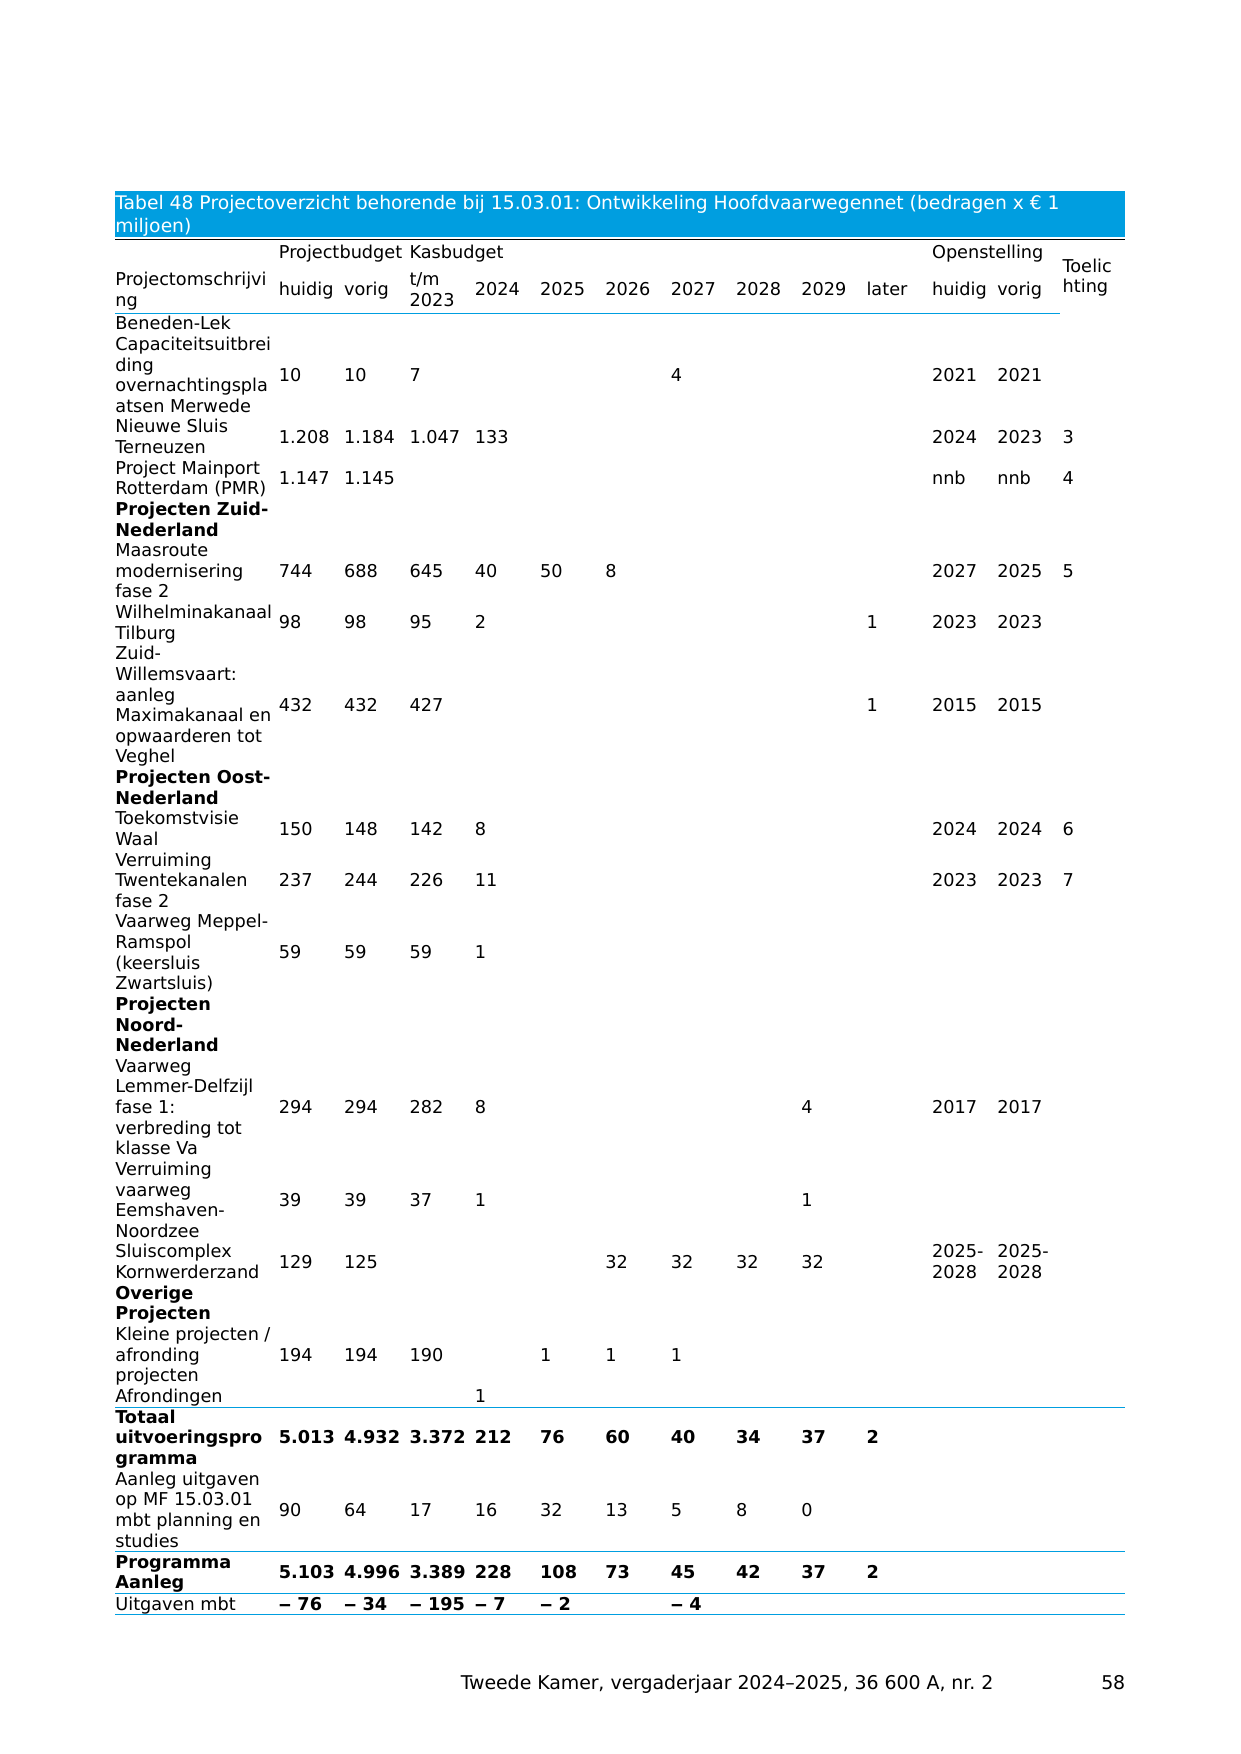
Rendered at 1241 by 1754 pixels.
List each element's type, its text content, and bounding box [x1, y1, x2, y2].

table_cell [537, 767, 602, 808]
table_cell [537, 1056, 602, 1159]
table_cell 5 [668, 1469, 733, 1551]
table_cell vorig [341, 266, 406, 313]
table_cell 2 [864, 1408, 929, 1469]
table_cell [733, 994, 798, 1056]
table_cell nnb [929, 458, 994, 499]
table_cell 37 [798, 1552, 863, 1593]
table_cell Overige Projecten [115, 1283, 276, 1324]
table_cell [472, 334, 537, 416]
table_cell 73 [602, 1552, 668, 1593]
table_cell 133 [472, 416, 537, 458]
table_cell ‒ 2 [537, 1594, 602, 1614]
table_cell 98 [341, 602, 406, 643]
table_cell [341, 767, 406, 808]
table_cell [668, 416, 733, 458]
table_cell [1060, 1594, 1125, 1614]
table_cell Sluiscomplex Kornwerderzand [115, 1241, 276, 1283]
table_cell 17 [406, 1469, 472, 1551]
table_cell [668, 767, 733, 808]
table_cell [1060, 994, 1125, 1056]
table_cell 1 [472, 911, 537, 994]
table_cell [733, 416, 798, 458]
table_cell [668, 911, 733, 994]
table_cell [864, 808, 929, 849]
table_cell Project Mainport Rotterdam (PMR) [115, 458, 276, 499]
table_cell 2027 [668, 266, 733, 313]
table_cell [733, 499, 798, 540]
table_cell 59 [406, 911, 472, 994]
table_cell [733, 314, 798, 334]
table_cell [1060, 1241, 1125, 1283]
table_cell [994, 1159, 1059, 1241]
table_cell 3.389 [406, 1552, 472, 1593]
table_cell [994, 1283, 1059, 1324]
table_cell [929, 911, 994, 994]
table_cell 5.103 [276, 1552, 341, 1593]
table_cell [668, 1283, 733, 1324]
table_cell [1060, 1056, 1125, 1159]
table_cell [472, 314, 537, 334]
table_cell 95 [406, 602, 472, 643]
table_cell [602, 458, 668, 499]
table_cell [864, 911, 929, 994]
table_cell [1060, 1386, 1125, 1406]
table_cell [1060, 334, 1125, 416]
table_cell [602, 1056, 668, 1159]
table_cell 8 [602, 540, 668, 602]
table_cell [472, 1283, 537, 1324]
table_cell [994, 994, 1059, 1056]
table_cell 4.996 [341, 1552, 406, 1593]
table_cell [798, 1594, 863, 1614]
table_cell Nieuwe Sluis Terneuzen [115, 416, 276, 458]
table_cell 98 [276, 602, 341, 643]
table_cell [668, 499, 733, 540]
table_cell 10 [276, 334, 341, 416]
table_cell 212 [472, 1408, 537, 1469]
table_cell Kleine projecten / afronding projecten [115, 1324, 276, 1386]
table_cell [472, 994, 537, 1056]
table_cell [994, 1594, 1059, 1614]
table_cell [115, 240, 276, 266]
table_cell 2 [472, 602, 537, 643]
table_cell [602, 911, 668, 994]
table_cell [602, 1386, 668, 1406]
table_cell Programma Aanleg [115, 1552, 276, 1593]
table_cell 39 [276, 1159, 341, 1241]
table_cell 150 [276, 808, 341, 849]
table_cell [406, 1283, 472, 1324]
table_cell [994, 1386, 1059, 1406]
table_cell 40 [472, 540, 537, 602]
table_cell [472, 1241, 537, 1283]
table_cell [537, 416, 602, 458]
table_cell [537, 994, 602, 1056]
table_cell [733, 1056, 798, 1159]
table_cell Projectomschrijving [115, 266, 276, 313]
table_cell [668, 602, 733, 643]
table_cell [602, 416, 668, 458]
table_cell [537, 602, 602, 643]
table_cell [929, 1408, 994, 1469]
table_cell ‒ 7 [472, 1594, 537, 1614]
table_cell [733, 911, 798, 994]
table_cell 8 [733, 1469, 798, 1551]
table_cell [602, 1159, 668, 1241]
table_cell 59 [276, 911, 341, 994]
table_cell [733, 334, 798, 416]
table_cell 32 [537, 1469, 602, 1551]
table_cell 432 [276, 643, 341, 767]
table_cell [929, 1469, 994, 1551]
table_cell 688 [341, 540, 406, 602]
table_cell [341, 994, 406, 1056]
table_cell [994, 911, 1059, 994]
table_cell [798, 602, 863, 643]
table_cell 6 [1060, 808, 1125, 849]
table_cell ‒ 34 [341, 1594, 406, 1614]
table_cell [406, 499, 472, 540]
table_cell Wilhelminakanaal Tilburg [115, 602, 276, 643]
table_cell [472, 1324, 537, 1386]
table_cell [406, 314, 472, 334]
table_cell Aanleg uitgaven op MF 15.03.01 mbt planning en studies [115, 1469, 276, 1551]
table_cell vorig [994, 266, 1059, 313]
table_cell [602, 767, 668, 808]
table_cell [864, 1241, 929, 1283]
table_cell [341, 1386, 406, 1406]
table_cell 237 [276, 850, 341, 911]
table_cell 3 [1060, 416, 1125, 458]
table_cell [929, 499, 994, 540]
table_cell 4 [798, 1056, 863, 1159]
table_cell [602, 1283, 668, 1324]
table_cell Maasroute modernisering fase 2 [115, 540, 276, 602]
table_cell [864, 1386, 929, 1406]
table_cell [537, 1386, 602, 1406]
table_cell [668, 314, 733, 334]
table_cell [602, 602, 668, 643]
table_cell 32 [733, 1241, 798, 1283]
table_cell 3.372 [406, 1408, 472, 1469]
table_cell [798, 1386, 863, 1406]
table_cell [864, 1159, 929, 1241]
table_cell [798, 767, 863, 808]
table_cell [798, 416, 863, 458]
table_cell 1 [472, 1386, 537, 1406]
table_cell [472, 643, 537, 767]
table_cell Afrondingen [115, 1386, 276, 1406]
table_cell huidig [929, 266, 994, 313]
table_cell 2023 [994, 416, 1059, 458]
table_cell [668, 1159, 733, 1241]
table_cell Verruiming Twentekanalen fase 2 [115, 850, 276, 911]
table_cell [537, 850, 602, 911]
table_cell 1 [537, 1324, 602, 1386]
table_cell 2017 [929, 1056, 994, 1159]
table_cell [994, 499, 1059, 540]
table_cell [668, 643, 733, 767]
table_cell 1 [864, 602, 929, 643]
table_cell 148 [341, 808, 406, 849]
table_cell [798, 314, 863, 334]
table_cell 50 [537, 540, 602, 602]
table_cell 10 [341, 334, 406, 416]
table_cell [733, 458, 798, 499]
table_cell 2023 [994, 602, 1059, 643]
table_cell [472, 458, 537, 499]
table_cell [929, 1386, 994, 1406]
table_cell 1 [602, 1324, 668, 1386]
table_cell [406, 1386, 472, 1406]
table_cell 125 [341, 1241, 406, 1283]
table_cell [1060, 1469, 1125, 1551]
table_cell [994, 1408, 1059, 1469]
table_cell [276, 1386, 341, 1406]
table_cell [798, 334, 863, 416]
table_cell [1060, 1552, 1125, 1593]
table_cell 2025 [994, 540, 1059, 602]
table_cell [602, 499, 668, 540]
table_cell [276, 767, 341, 808]
table_cell [864, 1469, 929, 1551]
table_cell [602, 334, 668, 416]
table_cell 2021 [994, 334, 1059, 416]
table_cell [1060, 767, 1125, 808]
table_cell Projecten Noord-Nederland [115, 994, 276, 1056]
table_cell nnb [994, 458, 1059, 499]
table_cell Zuid-Willemsvaart: aanleg Maximakanaal en opwaarderen tot Veghel [115, 643, 276, 767]
table_cell 2023 [929, 850, 994, 911]
table_cell Beneden-Lek [115, 314, 276, 334]
table_cell [276, 1283, 341, 1324]
table_cell 190 [406, 1324, 472, 1386]
table_cell Verruiming vaarweg Eemshaven-Noordzee [115, 1159, 276, 1241]
table_cell [864, 1324, 929, 1386]
table_cell [406, 994, 472, 1056]
table_cell [994, 767, 1059, 808]
table_cell 1 [668, 1324, 733, 1386]
table_cell 0 [798, 1469, 863, 1551]
table_cell [929, 1324, 994, 1386]
table_cell [733, 1159, 798, 1241]
table_cell 5.013 [276, 1408, 341, 1469]
table_cell 39 [341, 1159, 406, 1241]
table_cell [406, 1241, 472, 1283]
table_cell Capaciteitsuitbreiding overnachtingsplaatsen Merwede [115, 334, 276, 416]
table_cell ‒ 76 [276, 1594, 341, 1614]
table_cell 2024 [929, 416, 994, 458]
table_cell [994, 314, 1059, 334]
table_cell 1 [798, 1159, 863, 1241]
table_cell 32 [798, 1241, 863, 1283]
table_cell [668, 458, 733, 499]
table_cell Vaarweg Lemmer-Delfzijl fase 1: verbreding tot klasse Va [115, 1056, 276, 1159]
table_cell 2025-2028 [994, 1241, 1059, 1283]
table_cell [733, 1594, 798, 1614]
table_cell 226 [406, 850, 472, 911]
table_cell Vaarweg Meppel-Ramspol (keersluis Zwartsluis) [115, 911, 276, 994]
table_cell 2026 [602, 266, 668, 313]
table_cell [602, 850, 668, 911]
table_cell 7 [1060, 850, 1125, 911]
table_cell [602, 994, 668, 1056]
table_cell [864, 334, 929, 416]
table_cell [1060, 1408, 1125, 1469]
table_cell 13 [602, 1469, 668, 1551]
table_cell Openstelling [929, 240, 1059, 266]
table_cell 4 [668, 334, 733, 416]
table_cell 142 [406, 808, 472, 849]
table_cell [929, 1159, 994, 1241]
table_cell [1060, 1324, 1125, 1386]
table_cell [602, 314, 668, 334]
table_cell 4 [1060, 458, 1125, 499]
table_cell [798, 643, 863, 767]
table_cell 294 [341, 1056, 406, 1159]
table_cell 129 [276, 1241, 341, 1283]
table_cell 11 [472, 850, 537, 911]
table_cell 32 [602, 1241, 668, 1283]
table_cell 16 [472, 1469, 537, 1551]
table_cell 2023 [929, 602, 994, 643]
table_cell later [864, 266, 929, 313]
table_cell 45 [668, 1552, 733, 1593]
table_cell 2023 [994, 850, 1059, 911]
table_cell [798, 1283, 863, 1324]
table_cell 2025 [537, 266, 602, 313]
table_cell 2024 [994, 808, 1059, 849]
table_cell Projectbudget [276, 240, 406, 266]
table_cell 2024 [472, 266, 537, 313]
table_cell [864, 314, 929, 334]
table_cell [341, 1283, 406, 1324]
table_cell [798, 1324, 863, 1386]
table_cell [994, 1552, 1059, 1593]
table_cell 2 [864, 1552, 929, 1593]
table_cell [733, 643, 798, 767]
table_cell 2015 [929, 643, 994, 767]
table_cell Uitgaven mbt [115, 1594, 276, 1614]
table_cell [537, 499, 602, 540]
table_cell 194 [276, 1324, 341, 1386]
table_cell [994, 1469, 1059, 1551]
table_cell [733, 808, 798, 849]
table_cell 1 [864, 643, 929, 767]
table_cell [864, 1283, 929, 1324]
table_cell 1.147 [276, 458, 341, 499]
table_cell 645 [406, 540, 472, 602]
table_cell ‒ 195 [406, 1594, 472, 1614]
table_cell [537, 1283, 602, 1324]
table_cell [798, 540, 863, 602]
table_cell [668, 540, 733, 602]
table_cell 7 [406, 334, 472, 416]
table_cell 108 [537, 1552, 602, 1593]
table_cell 744 [276, 540, 341, 602]
table_cell 2027 [929, 540, 994, 602]
table_cell [864, 850, 929, 911]
table_cell [602, 643, 668, 767]
table_cell ‒ 4 [668, 1594, 733, 1614]
table_cell Projecten Oost-Nederland [115, 767, 276, 808]
table_cell 2029 [798, 266, 863, 313]
table_cell 1.208 [276, 416, 341, 458]
table_cell [537, 1241, 602, 1283]
table_cell [472, 499, 537, 540]
table_cell [1060, 643, 1125, 767]
table_cell Kasbudget [406, 240, 929, 266]
table_cell 2021 [929, 334, 994, 416]
table_cell [537, 1159, 602, 1241]
table_cell [1060, 602, 1125, 643]
table_cell 37 [798, 1408, 863, 1469]
table_cell 64 [341, 1469, 406, 1551]
table_cell [537, 458, 602, 499]
table_cell Toekomstvisie Waal [115, 808, 276, 849]
table_cell [798, 994, 863, 1056]
table_cell [1060, 1159, 1125, 1241]
table_cell 294 [276, 1056, 341, 1159]
table_cell 2017 [994, 1056, 1059, 1159]
table_cell [668, 1386, 733, 1406]
table_cell 1.145 [341, 458, 406, 499]
table_cell 5 [1060, 540, 1125, 602]
table_cell [276, 314, 341, 334]
table_cell [929, 1594, 994, 1614]
table_cell [929, 1552, 994, 1593]
table_cell 282 [406, 1056, 472, 1159]
table_cell [537, 314, 602, 334]
table_cell [733, 767, 798, 808]
table_cell [733, 540, 798, 602]
table_cell [472, 767, 537, 808]
table_cell [276, 499, 341, 540]
table_cell [668, 808, 733, 849]
table_cell [602, 1594, 668, 1614]
table_cell 59 [341, 911, 406, 994]
table_cell [864, 540, 929, 602]
table_cell 427 [406, 643, 472, 767]
table_cell [733, 1386, 798, 1406]
table_cell t/m 2023 [406, 266, 472, 313]
table_cell [537, 808, 602, 849]
table_cell [537, 911, 602, 994]
table_cell [537, 334, 602, 416]
table_cell 2025-2028 [929, 1241, 994, 1283]
table_cell [864, 994, 929, 1056]
table_cell [864, 767, 929, 808]
table_cell 2024 [929, 808, 994, 849]
table_cell 34 [733, 1408, 798, 1469]
table_cell [798, 458, 863, 499]
table_cell [798, 911, 863, 994]
table_cell Projecten Zuid-Nederland [115, 499, 276, 540]
table_cell 4.932 [341, 1408, 406, 1469]
table_cell [733, 602, 798, 643]
table_cell [864, 458, 929, 499]
table_cell Toelichting [1060, 240, 1125, 313]
table_cell [668, 1056, 733, 1159]
table_cell [929, 994, 994, 1056]
table_cell [668, 994, 733, 1056]
table_cell [406, 767, 472, 808]
table_cell 42 [733, 1552, 798, 1593]
table_cell 194 [341, 1324, 406, 1386]
table_cell [341, 314, 406, 334]
table_cell 32 [668, 1241, 733, 1283]
table_cell [864, 499, 929, 540]
table_cell 76 [537, 1408, 602, 1469]
table_cell 432 [341, 643, 406, 767]
table_cell [929, 767, 994, 808]
table_cell 1 [472, 1159, 537, 1241]
table_cell [733, 1324, 798, 1386]
table_cell [994, 1324, 1059, 1386]
table_cell 228 [472, 1552, 537, 1593]
table_cell [733, 850, 798, 911]
table_cell [733, 1283, 798, 1324]
table_cell [864, 416, 929, 458]
table_cell huidig [276, 266, 341, 313]
table_cell 90 [276, 1469, 341, 1551]
table_cell [798, 850, 863, 911]
table_cell 40 [668, 1408, 733, 1469]
table_cell [1060, 911, 1125, 994]
table_cell 2015 [994, 643, 1059, 767]
table_cell [798, 808, 863, 849]
table_cell [1060, 499, 1125, 540]
table_cell [929, 314, 994, 334]
table_cell 1.047 [406, 416, 472, 458]
table_cell 8 [472, 1056, 537, 1159]
table_cell Totaal uitvoeringsprogramma [115, 1408, 276, 1469]
table_cell [276, 994, 341, 1056]
table_cell 2028 [733, 266, 798, 313]
table_cell [1060, 1283, 1125, 1324]
table_cell [602, 808, 668, 849]
table_cell [406, 458, 472, 499]
table_cell 8 [472, 808, 537, 849]
table_cell 244 [341, 850, 406, 911]
table_cell 37 [406, 1159, 472, 1241]
table_cell [798, 499, 863, 540]
table_cell 60 [602, 1408, 668, 1469]
table_cell [929, 1283, 994, 1324]
table_cell [1060, 313, 1125, 334]
table_cell [668, 850, 733, 911]
table_cell [537, 643, 602, 767]
table_cell [864, 1056, 929, 1159]
table_cell [341, 499, 406, 540]
table_cell [864, 1594, 929, 1614]
table_cell 1.184 [341, 416, 406, 458]
